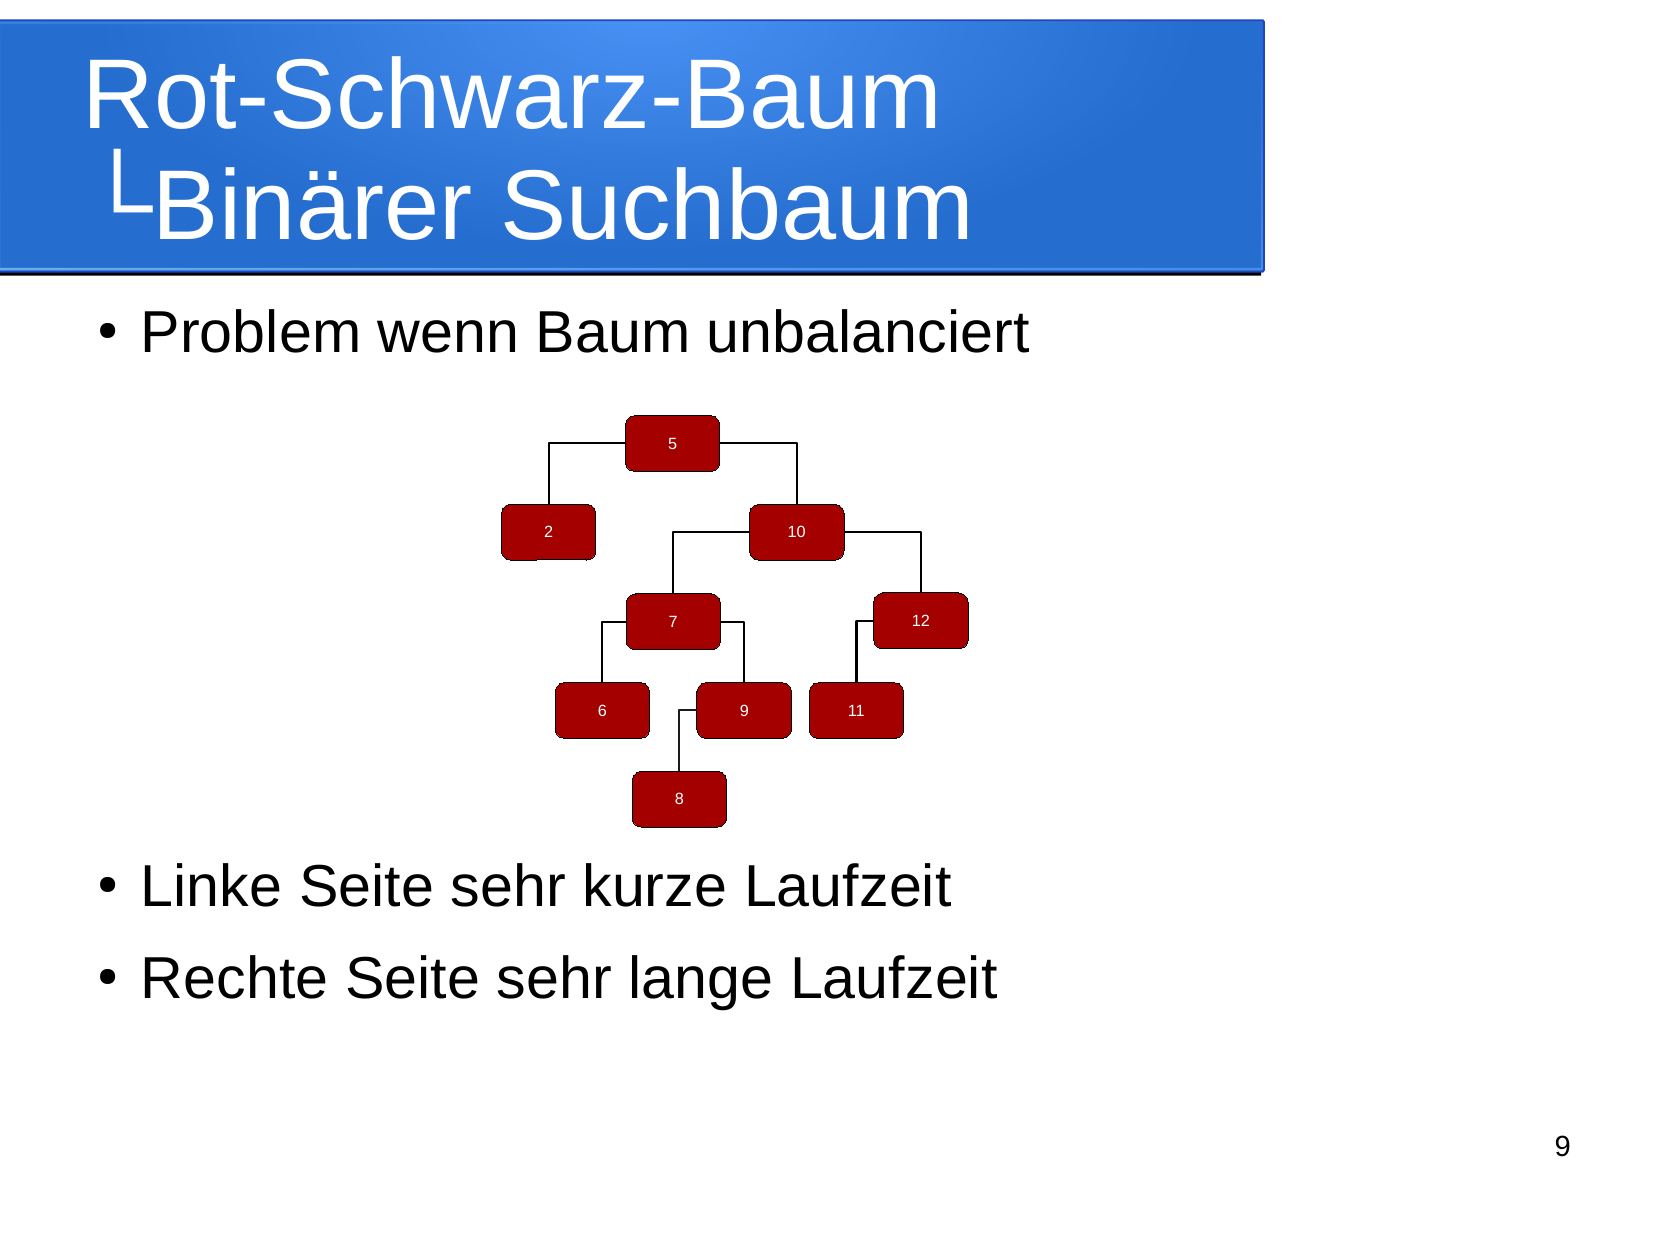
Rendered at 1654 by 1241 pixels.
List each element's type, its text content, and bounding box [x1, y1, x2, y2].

text_box 11 [809, 682, 904, 739]
text_box 5 [625, 415, 720, 472]
text_box 7 [626, 593, 721, 650]
text_box 6 [555, 682, 650, 739]
text_box 10 [749, 504, 845, 561]
list Problem wenn Baum unbalanciert Linke Seite sehr kurze Laufzeit Rechte Seite sehr lange Laufzeit [82, 299, 1571, 1019]
text_box 12 [873, 592, 969, 649]
title Rot-Schwarz-Baum └Binärer Suchbaum [82, 38, 1235, 261]
text_box 9 [696, 682, 792, 739]
text_box 8 [632, 771, 727, 828]
text_box 2 [501, 504, 596, 561]
